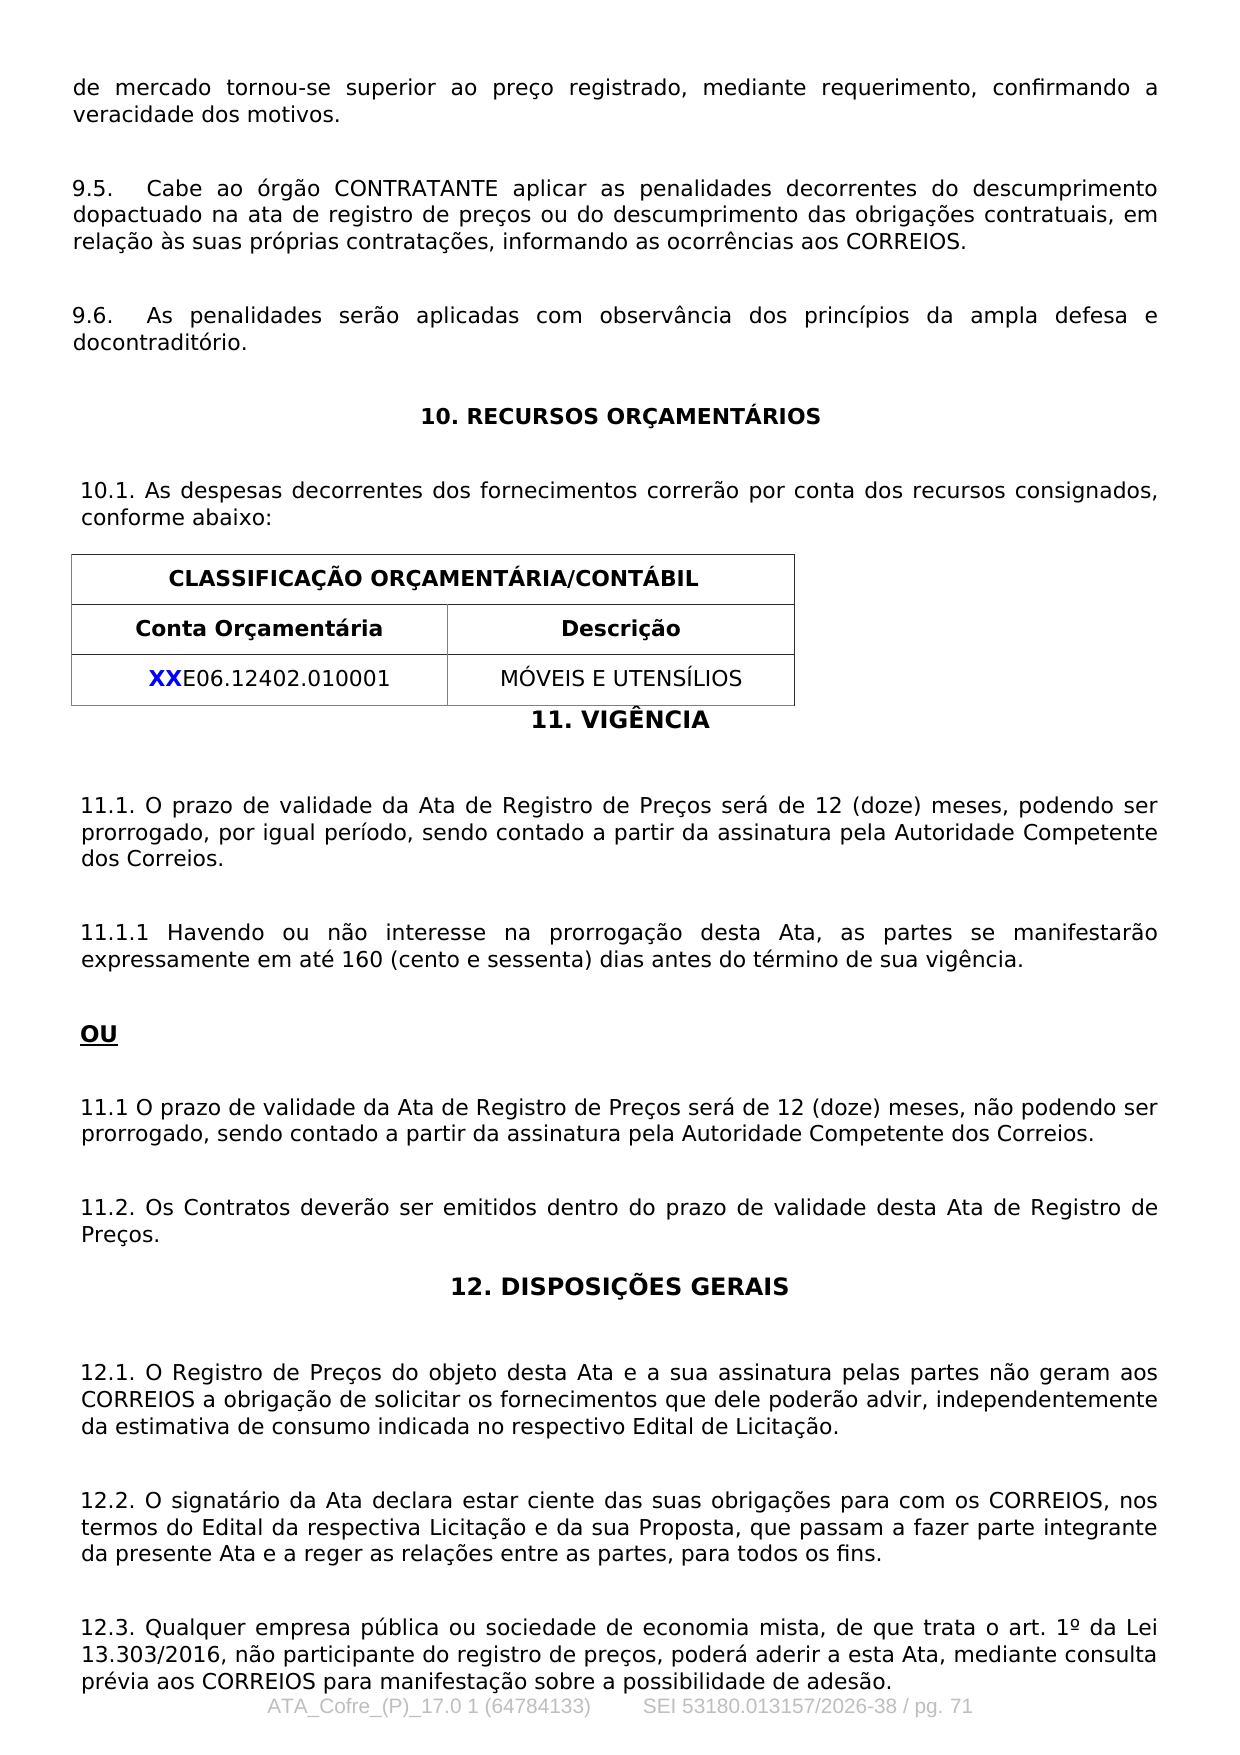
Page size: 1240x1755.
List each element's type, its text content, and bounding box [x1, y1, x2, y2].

text 12.1. O Registro de Preços do objeto desta Ata e a sua assinatura pelas partes não geram aos CORREIOS a obrigação de solicitar os fornecimentos que dele poderão advir, independentemente da estimativa de consumo indicada no respectivo Edital de Licitação. [80, 1360, 1159, 1439]
subtitle 12. DISPOSIÇÕES GERAIS [74, 1273, 1165, 1301]
text 11.1.1 Havendo ou não interesse na prorrogação desta Ata, as partes se manifestarão expressamente em até 160 (cento e sessenta) dias antes do término de sua vigência. [80, 920, 1159, 973]
text 11.1. O prazo de validade da Ata de Registro de Preços será de 12 (doze) meses, podendo ser prorrogado, por igual período, sendo contado a partir da assinatura pela Autoridade Competente dos Correios. [80, 793, 1159, 872]
table_cell Conta Orçamentária [72, 605, 447, 654]
list Cabe ao órgão CONTRATANTE aplicar as penalidades decorrentes do descumprimento dopactuado na ata de registro de preços ou do descumprimento das obrigações contratuais, em relação às suas próprias contratações, informando as ocorrências aos CORREIOS. [72, 176, 1159, 255]
text 10.1. As despesas decorrentes dos fornecimentos correrão por conta dos recursos consignados, conforme abaixo: [80, 478, 1159, 531]
subtitle 10. RECURSOS ORÇAMENTÁRIOS [75, 404, 1167, 429]
table_cell XXE06.12402.010001 [72, 655, 447, 705]
list As penalidades serão aplicadas com observância dos princípios da ampla defesa e docontraditório. [72, 303, 1159, 356]
text 11.2. Os Contratos deverão ser emitidos dentro do prazo de validade desta Ata de Registro de Preços. [80, 1196, 1159, 1248]
list de mercado tornou-se superior ao preço registrado, mediante requerimento, confirmando a veracidade dos motivos. [72, 75, 1159, 127]
table_header CLASSIFICAÇÃO ORÇAMENTÁRIA/CONTÁBIL [72, 555, 794, 604]
subtitle 11. VIGÊNCIA [74, 706, 1166, 734]
table_cell MÓVEIS E UTENSÍLIOS [448, 655, 794, 705]
text 12.2. O signatário da Ata declara estar ciente das suas obrigações para com os CORREIOS, nos termos do Edital da respectiva Licitação e da sua Proposta, que passam a fazer parte integrante da presente Ata e a reger as relações entre as partes, para todos os fins. [80, 1488, 1159, 1567]
text OU [80, 1021, 1167, 1048]
text 12.3. Qualquer empresa pública ou sociedade de economia mista, de que trata o art. 1º da Lei 13.303/2016, não participante do registro de preços, poderá aderir a esta Ata, mediante consulta prévia aos CORREIOS para manifestação sobre a possibilidade de adesão. [80, 1615, 1159, 1694]
text 11.1 O prazo de validade da Ata de Registro de Preços será de 12 (doze) meses, não podendo ser prorrogado, sendo contado a partir da assinatura pela Autoridade Competente dos Correios. [80, 1095, 1159, 1147]
table_cell Descrição [448, 605, 794, 654]
